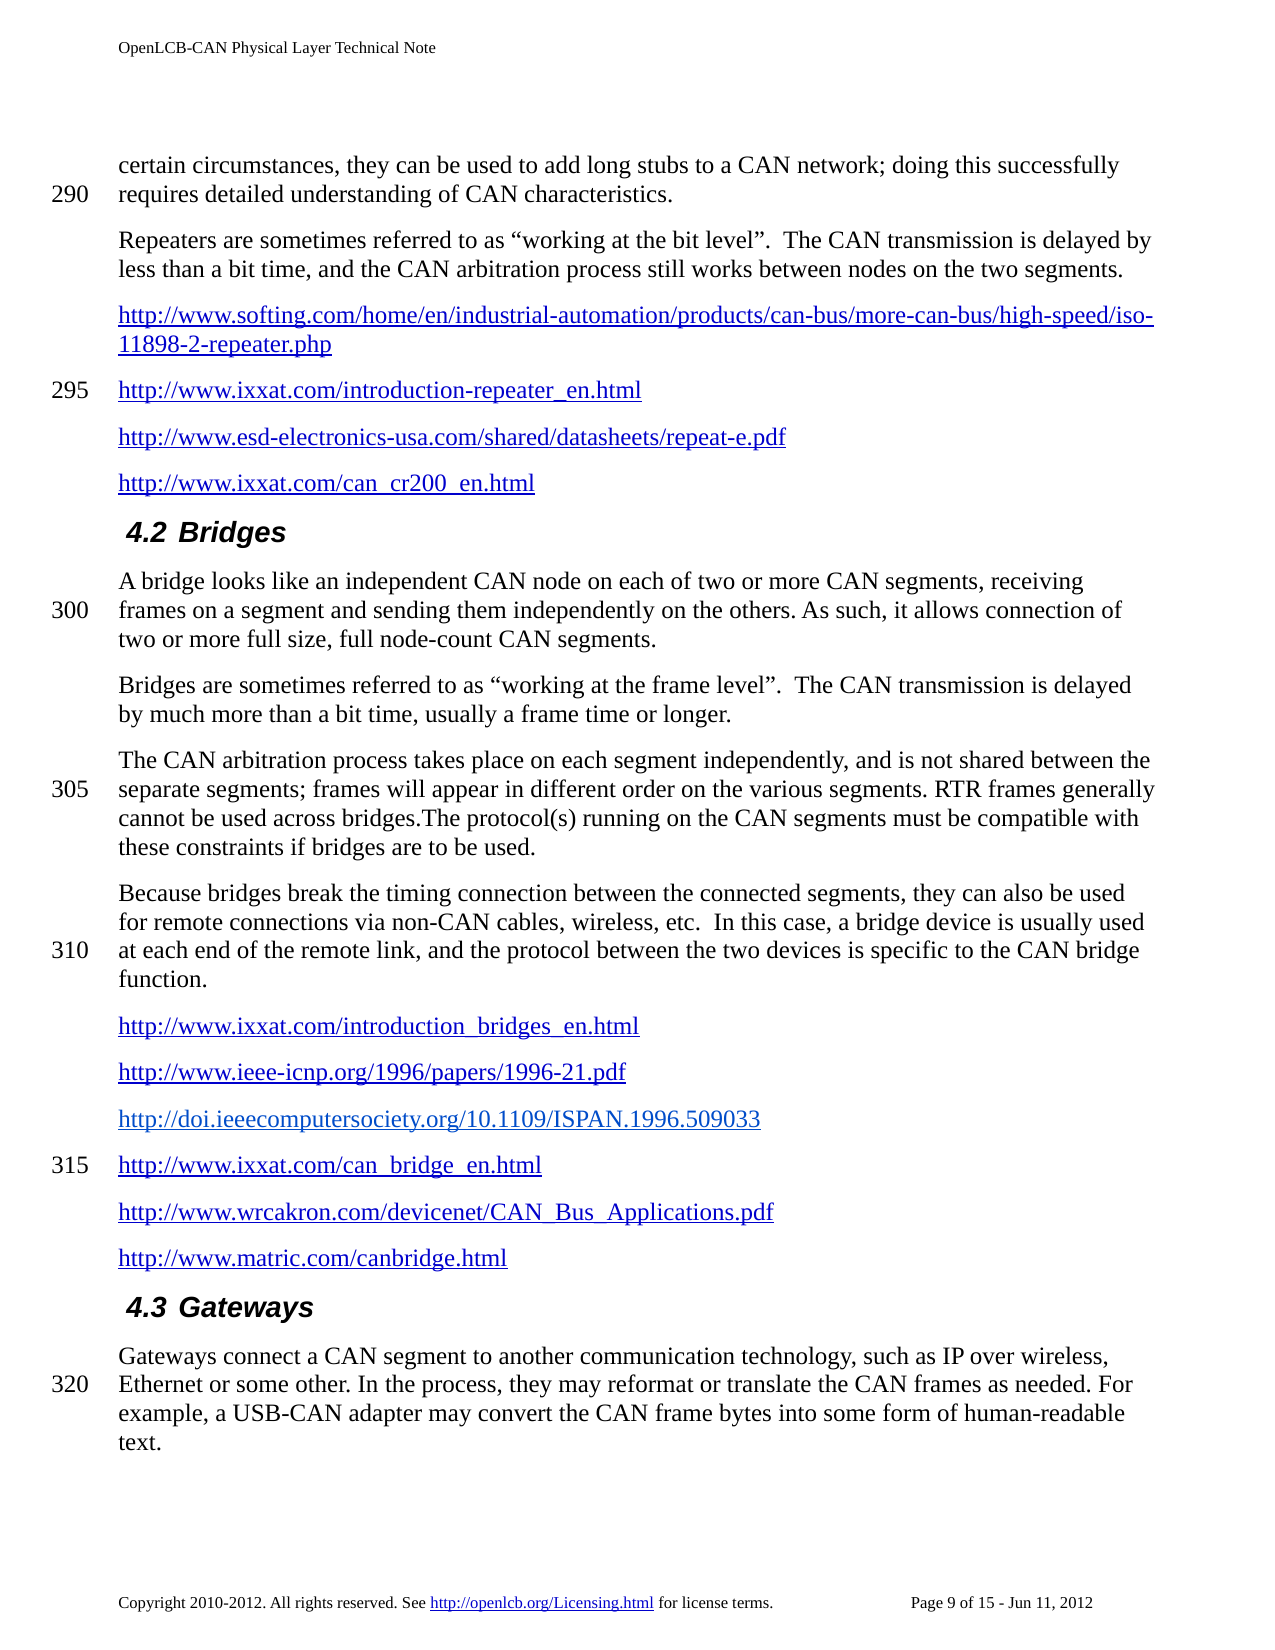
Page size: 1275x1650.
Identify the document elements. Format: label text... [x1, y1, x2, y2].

text Gateways connect a CAN segment to another communication technology, such as IP over wireless, Ethernet or some other. In the process, they may reformat or translate the CAN frames as needed. For example, a USB-CAN adapter may convert the CAN frame bytes into some form of human-readable text. [118, 1341, 1157, 1456]
text Bridges are sometimes referred to as “working at the frame level”. The CAN transmission is delayed by much more than a bit time, usually a frame time or longer. [118, 670, 1157, 728]
text Repeaters are sometimes referred to as “working at the bit level”. The CAN transmission is delayed by less than a bit time, and the CAN arbitration process still works between nodes on the two segments. [118, 225, 1157, 283]
text http://www.wrcakron.com/devicenet/CAN_Bus_Applications.pdf [118, 1197, 1157, 1225]
text A bridge looks like an independent CAN node on each of two or more CAN segments, receiving frames on a segment and sending them independently on the others. As such, it allows connection of two or more full size, full node-count CAN segments. [118, 566, 1157, 652]
text http://www.ixxat.com/can_cr200_en.html [118, 468, 1157, 497]
subtitle Gateways [118, 1289, 1157, 1323]
text http://www.ixxat.com/introduction-repeater_en.html [118, 376, 1157, 404]
text http://doi.ieeecomputersociety.org/10.1109/ISPAN.1996.509033 [118, 1104, 1157, 1132]
text http://www.ieee-icnp.org/1996/papers/1996-21.pdf [118, 1057, 1157, 1086]
text http://www.softing.com/home/en/industrial-automation/products/can-bus/more-can-bus/high-speed/iso-11898-2-repeater.php [118, 300, 1157, 358]
text http://www.ixxat.com/can_bridge_en.html [118, 1150, 1157, 1179]
subtitle Bridges [118, 515, 1157, 548]
text certain circumstances, they can be used to add long stubs to a CAN network; doing this successfully requires detailed understanding of CAN characteristics. [118, 150, 1157, 207]
text Because bridges break the timing connection between the connected segments, they can also be used for remote connections via non-CAN cables, wireless, etc. In this case, a bridge device is usually used at each end of the remote link, and the protocol between the two devices is specific to the CAN bridge function. [118, 878, 1157, 993]
text http://www.matric.com/canbridge.html [118, 1243, 1157, 1272]
text http://www.esd-electronics-usa.com/shared/datasheets/repeat-e.pdf [118, 422, 1157, 451]
text The CAN arbitration process takes place on each segment independently, and is not shared between the separate segments; frames will appear in different order on the various segments. RTR frames generally cannot be used across bridges.The protocol(s) running on the CAN segments must be compatible with these constraints if bridges are to be used. [118, 745, 1157, 860]
text http://www.ixxat.com/introduction_bridges_en.html [118, 1011, 1157, 1039]
